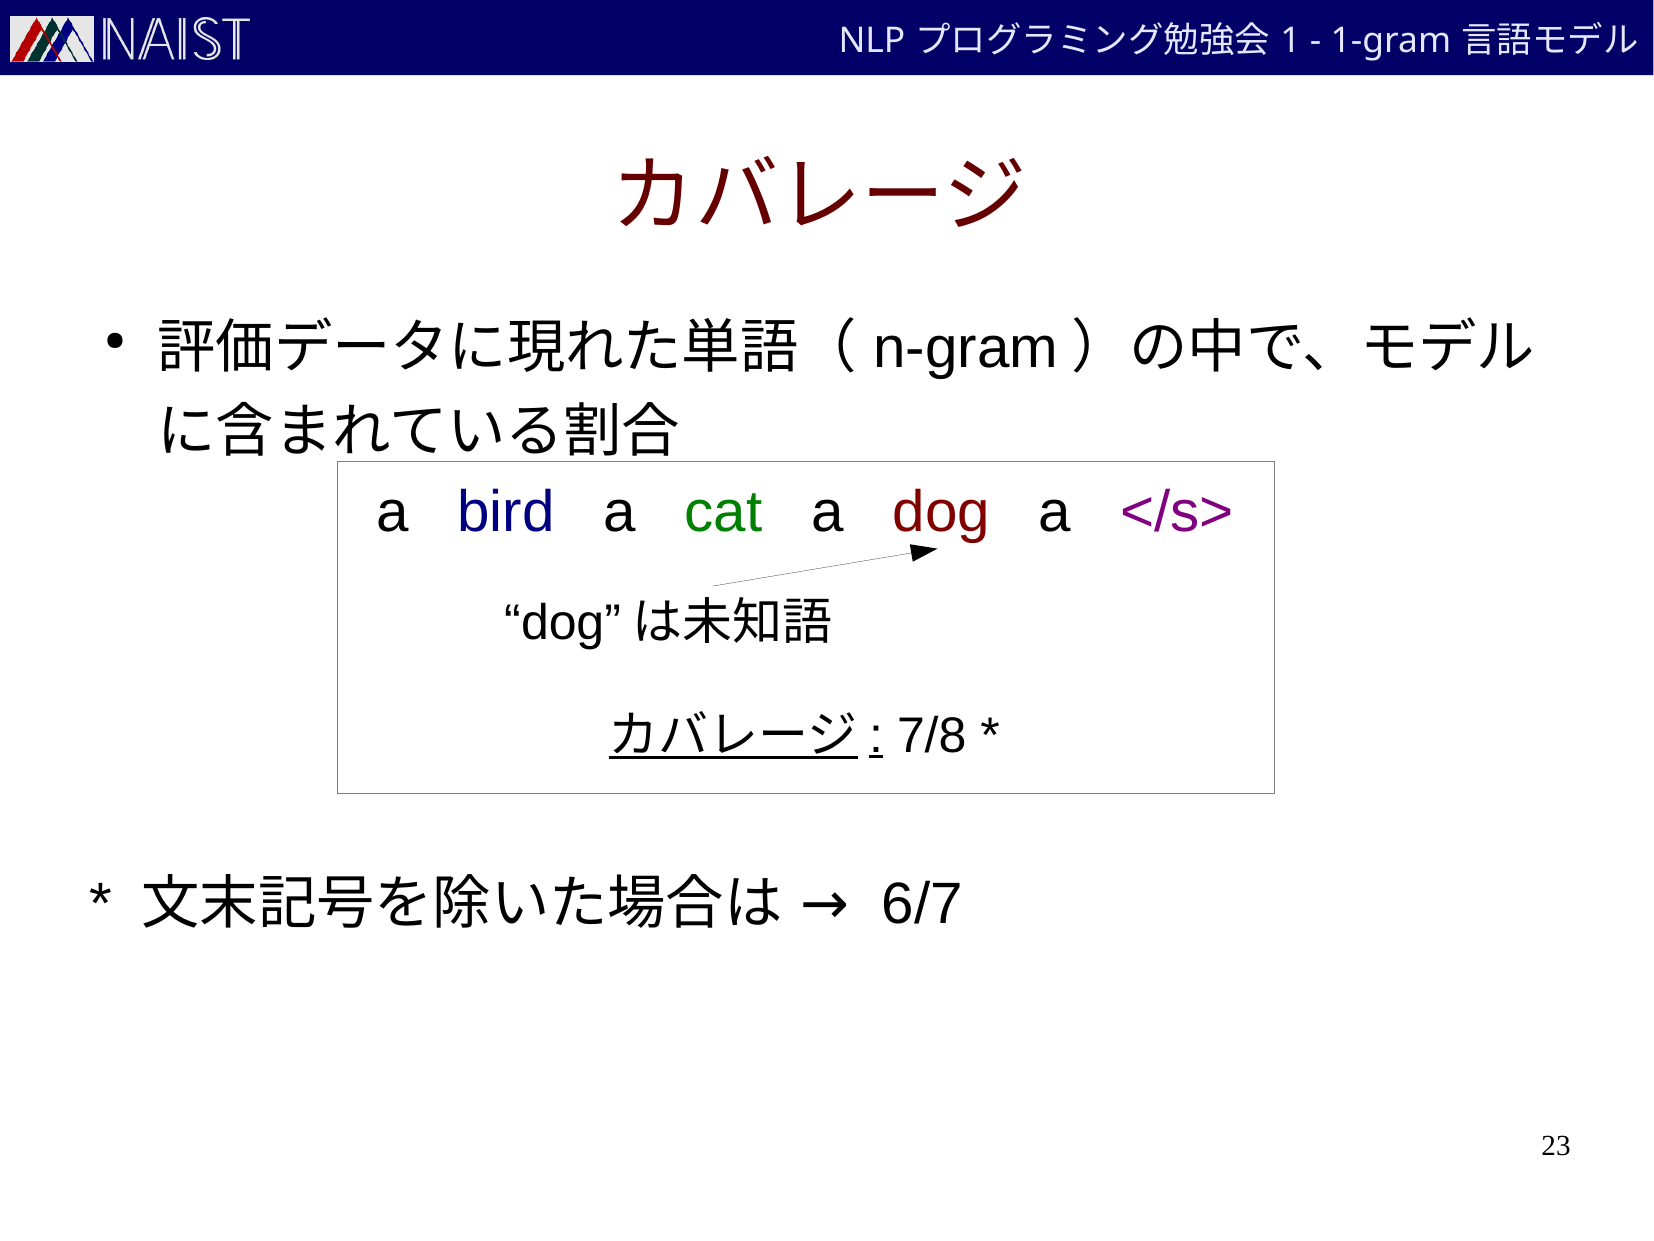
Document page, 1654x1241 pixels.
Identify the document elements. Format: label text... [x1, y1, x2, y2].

title カバレージ [75, 92, 1564, 285]
text_box “dog”は未知語 [489, 586, 847, 660]
text_box a bird a cat a dog a </s> [361, 471, 1249, 552]
list 評価データに現れた単語（n-gram）の中で、モデルに含まれている割合 [86, 300, 1576, 1119]
text_box * 文末記号を除いた場合は → 6/7 [75, 862, 978, 946]
picture [10, 16, 94, 62]
text_box カバレージ: 7/8 * [593, 698, 1017, 772]
picture [102, 17, 251, 60]
